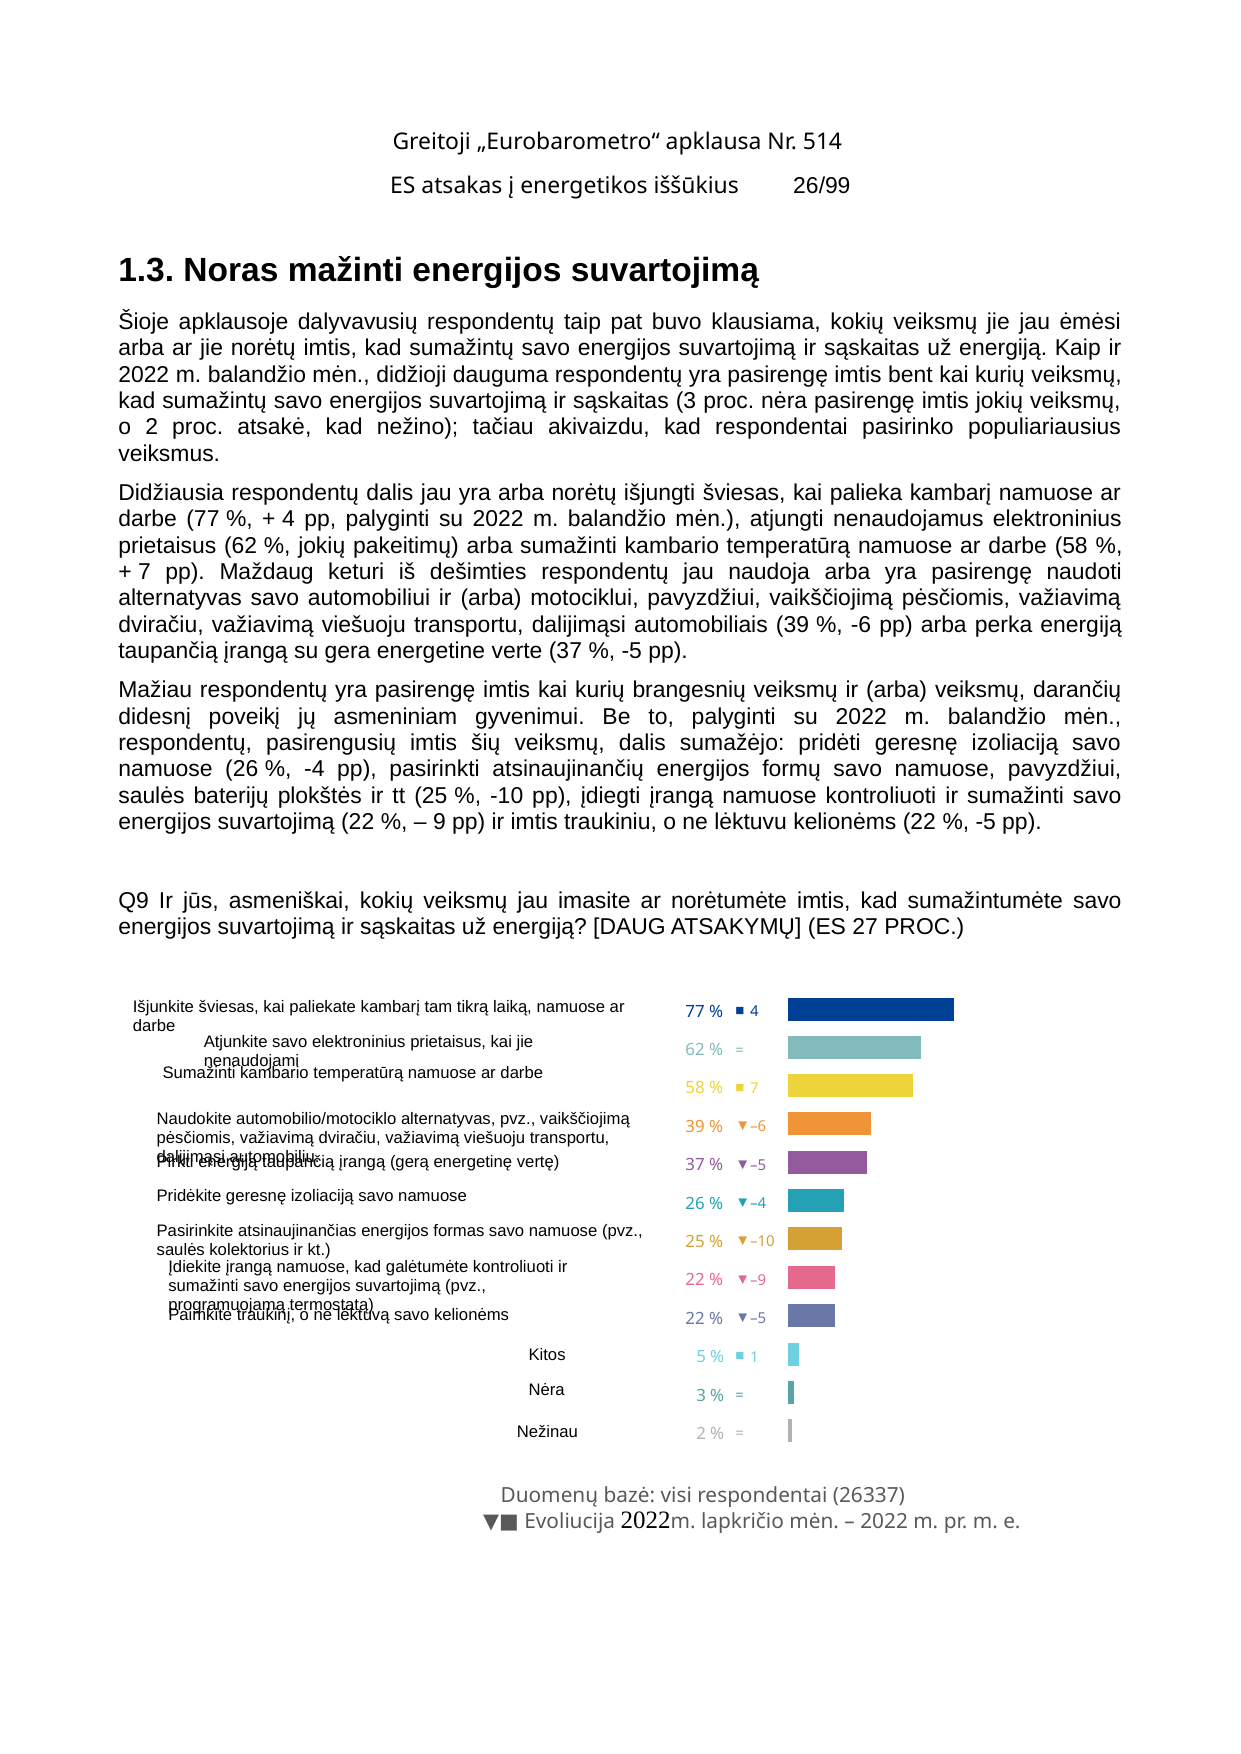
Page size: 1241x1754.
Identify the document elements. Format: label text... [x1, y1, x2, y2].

text Mažiau respondentų yra pasirengę imtis kai kurių brangesnių veiksmų ir (arba) veiksmų, darančių didesnį poveikį jų asmeniniam gyvenimui. Be to, palyginti su 2022 m. balandžio mėn., respondentų, pasirengusių imtis šių veiksmų, dalis sumažėjo: pridėti geresnę izoliaciją savo namuose (26 %, -4 pp), pasirinkti atsinaujinančių energijos formų savo namuose, pavyzdžiui, saulės baterijų plokštės ir tt (25 %, -10 pp), įdiegti įrangą namuose kontroliuoti ir sumažinti savo energijos suvartojimą (22 %, – 9 pp) ir imtis traukiniu, o ne lėktuvu kelionėms (22 %, -5 pp). [118, 676, 1122, 834]
text Didžiausia respondentų dalis jau yra arba norėtų išjungti šviesas, kai palieka kambarį namuose ar darbe (77 %, + 4 pp, palyginti su 2022 m. balandžio mėn.), atjungti nenaudojamus elektroninius prietaisus (62 %, jokių pakeitimų) arba sumažinti kambario temperatūrą namuose ar darbe (58 %, + 7 pp). Maždaug keturi iš dešimties respondentų jau naudoja arba yra pasirengę naudoti alternatyvas savo automobiliui ir (arba) motociklui, pavyzdžiui, vaikščiojimą pėsčiomis, važiavimą dviračiu, važiavimą viešuoju transportu, dalijimąsi automobiliais (39 %, -6 pp) arba perka energiją taupančią įrangą su gera energetine verte (37 %, -5 pp). [118, 479, 1122, 663]
text Šioje apklausoje dalyvavusių respondentų taip pat buvo klausiama, kokių veiksmų jie jau ėmėsi arba ar jie norėtų imtis, kad sumažintų savo energijos suvartojimą ir sąskaitas už energiją. Kaip ir 2022 m. balandžio mėn., didžioji dauguma respondentų yra pasirengę imtis bent kai kurių veiksmų, kad sumažintų savo energijos suvartojimą ir sąskaitas (3 proc. nėra pasirengę imtis jokių veiksmų, o 2 proc. atsakė, kad nežino); tačiau akivaizdu, kad respondentai pasirinko populiariausius veiksmus. [118, 308, 1122, 466]
text Q9 Ir jūs, asmeniškai, kokių veiksmų jau imasite ar norėtumėte imtis, kad sumažintumėte savo energijos suvartojimą ir sąskaitas už energiją? [DAUG ATSAKYMŲ] (ES 27 PROC.) [118, 887, 1122, 939]
subtitle 1.3. Noras mažinti energijos suvartojimą [118, 250, 1122, 289]
